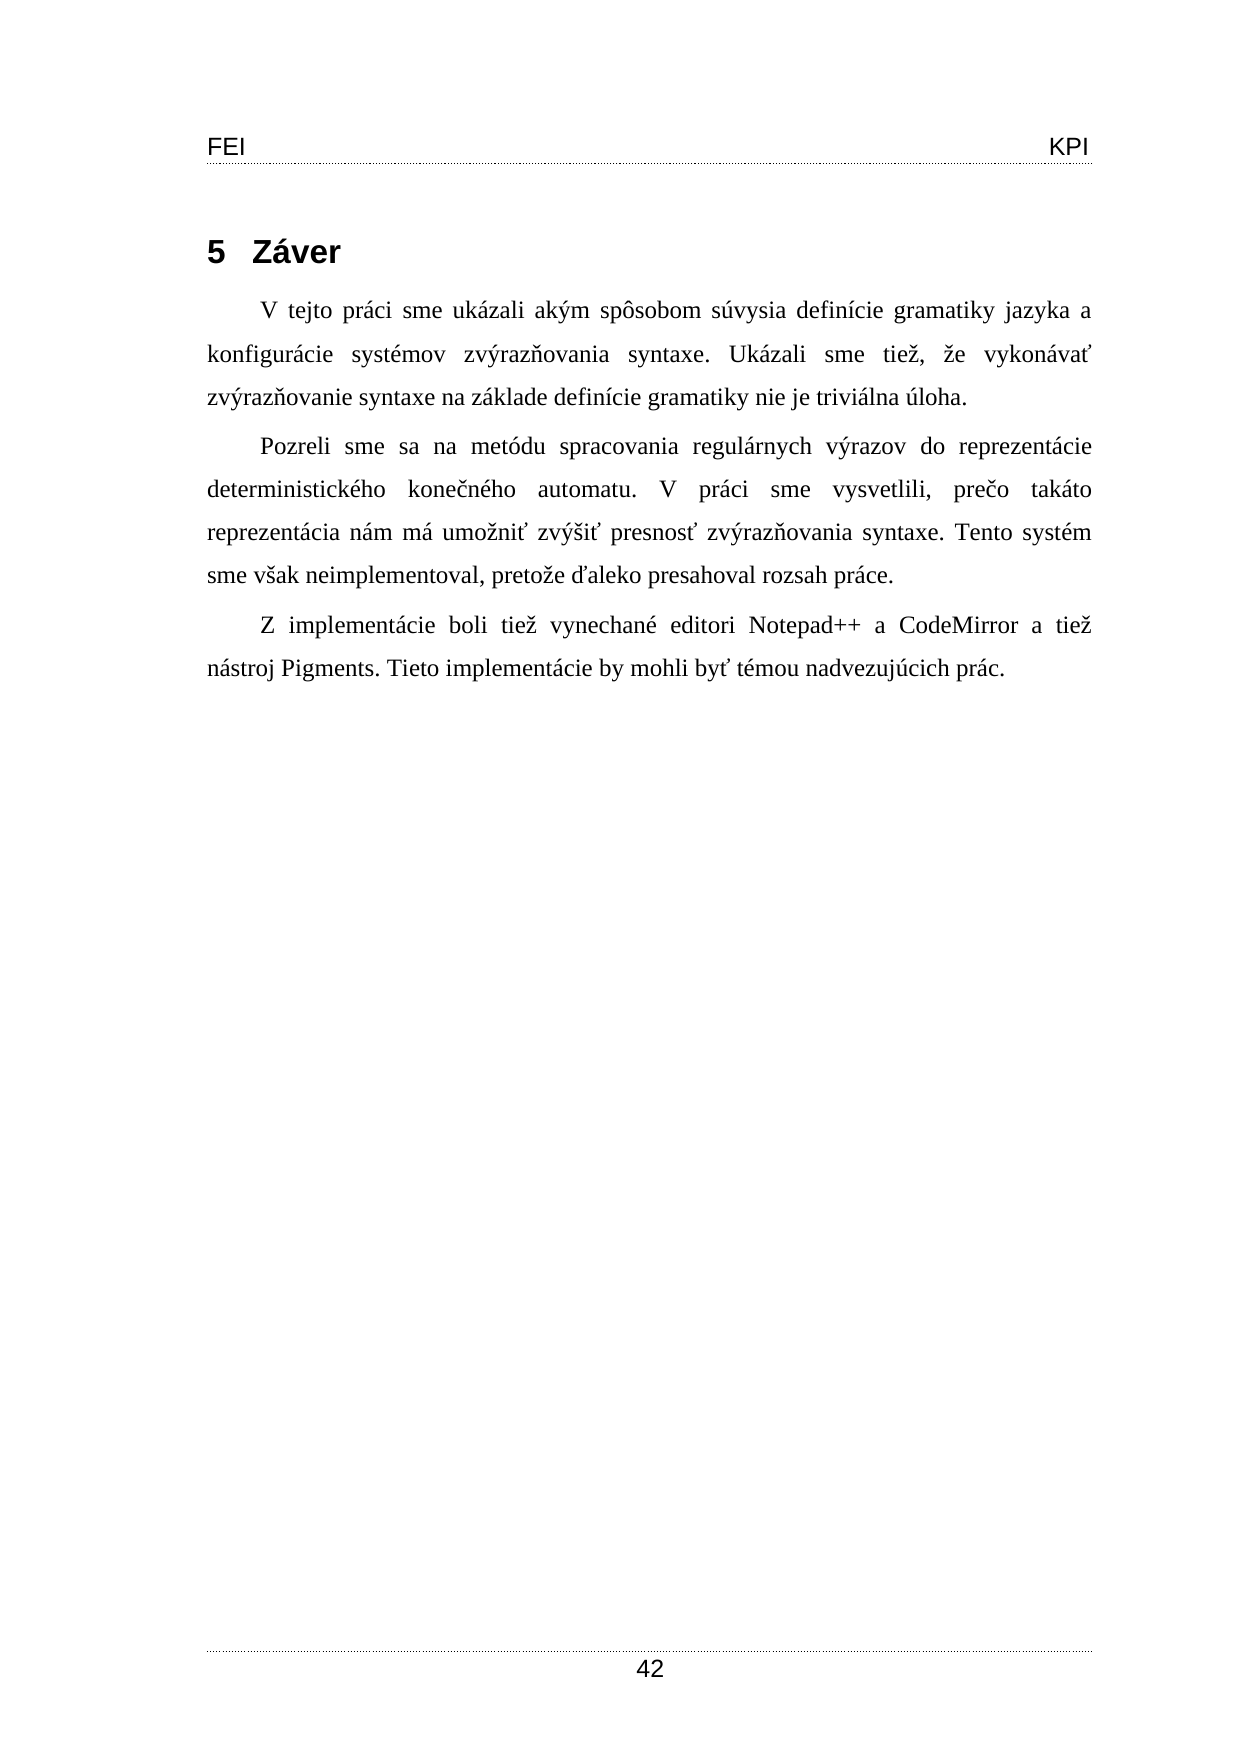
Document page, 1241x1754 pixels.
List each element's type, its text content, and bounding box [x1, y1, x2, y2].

text Z implementácie boli tiež vynechané editori Notepad++ a CodeMirror a tiež nástroj Pigments. Tieto implementácie by mohli byť témou nadvezujúcich prác. [207, 610, 1092, 682]
text V tejto práci sme ukázali akým spôsobom súvysia definície gramatiky jazyka a konfigurácie systémov zvýrazňovania syntaxe. Ukázali sme tiež, že vykonávať zvýrazňovanie syntaxe na základe definície gramatiky nie je triviálna úloha. [207, 296, 1092, 411]
text Pozreli sme sa na metódu spracovania regulárnych výrazov do reprezentácie deterministického konečného automatu. V práci sme vysvetlili, prečo takáto reprezentácia nám má umožniť zvýšiť presnosť zvýrazňovania syntaxe. Tento systém sme však neimplementoval, pretože ďaleko presahoval rozsah práce. [207, 431, 1092, 589]
list Záver [207, 232, 1092, 270]
